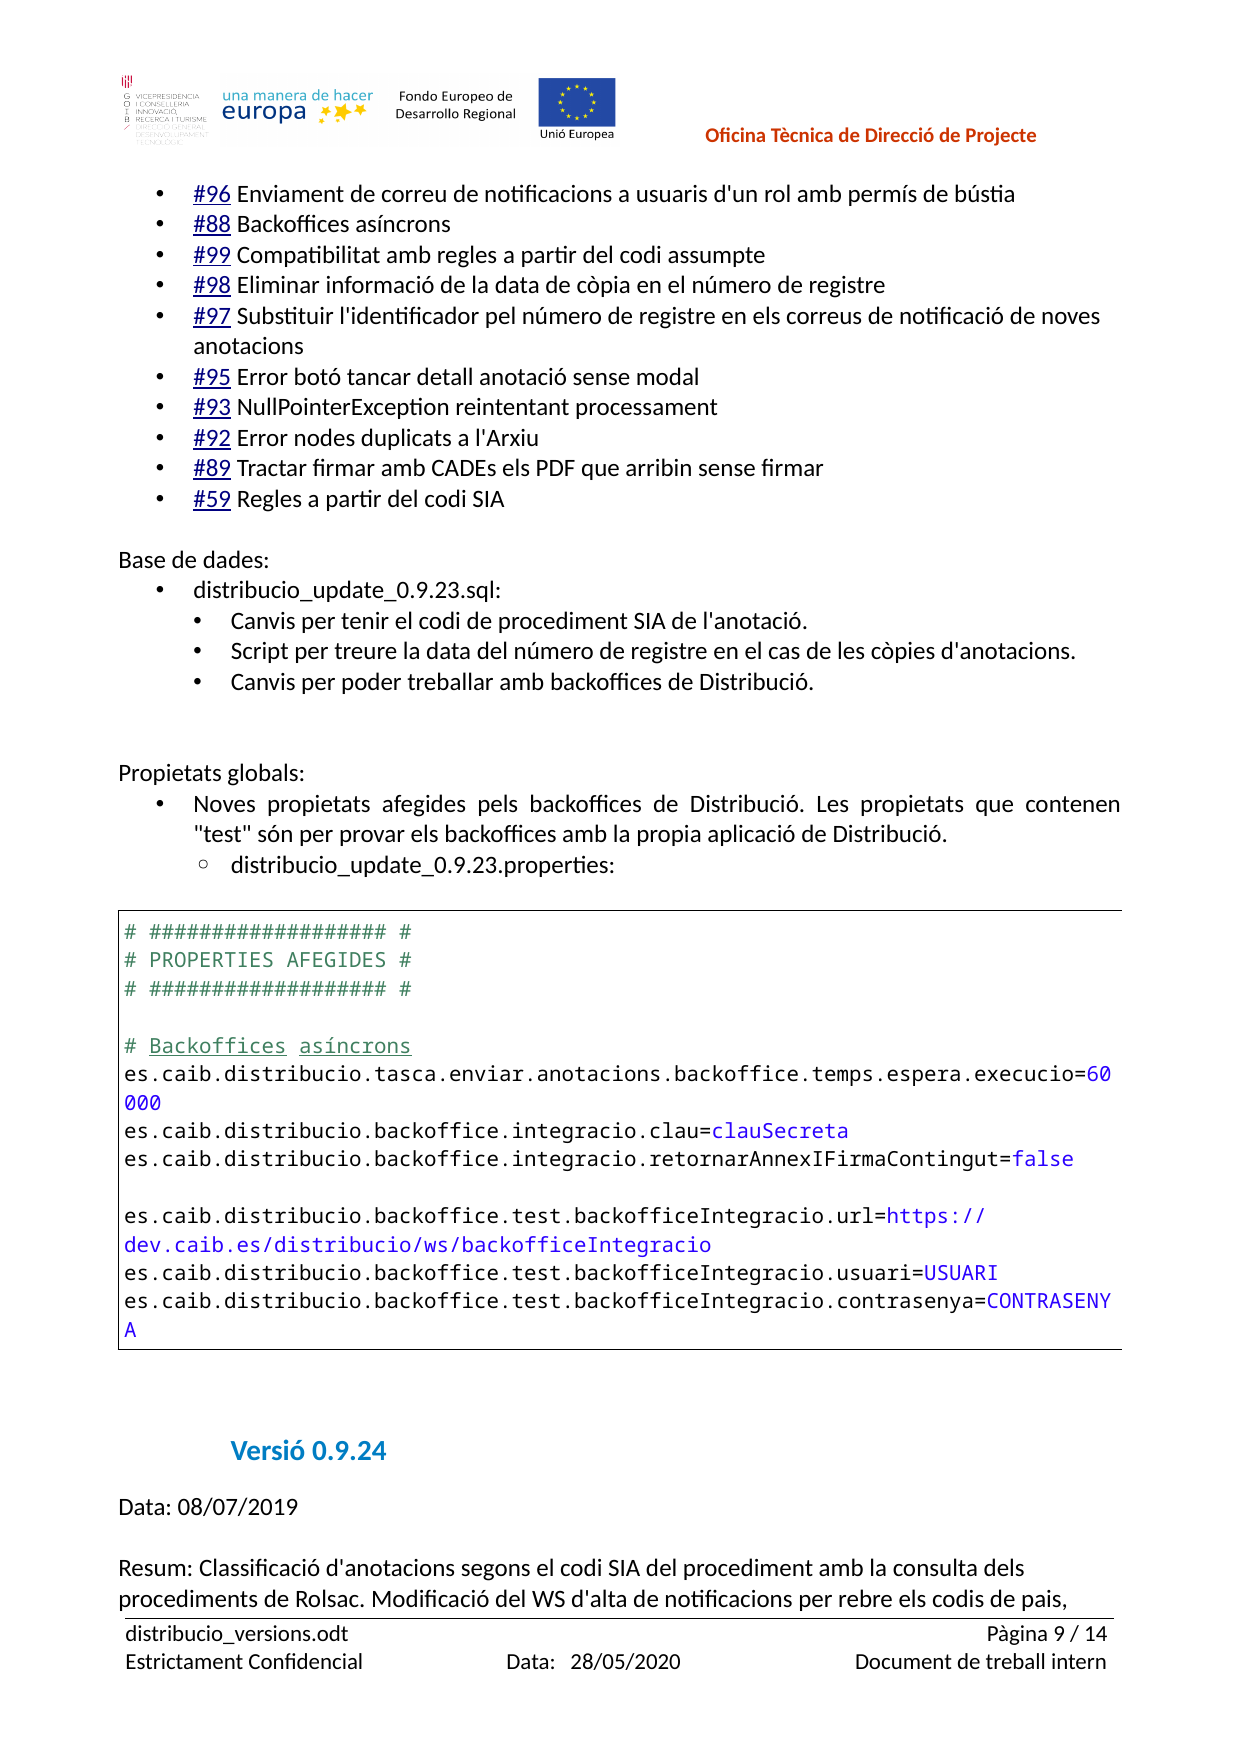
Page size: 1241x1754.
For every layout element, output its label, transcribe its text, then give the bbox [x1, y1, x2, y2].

list Script per treure la data del número de registre en el cas de les còpies d'anotacions. [193, 636, 1122, 666]
list #88 Backoffices asíncrons [156, 208, 1122, 239]
table_header # ################### # # PROPERTIES AFEGIDES # # ################### # # Backoffices asíncrons es.caib.distribucio.tasca.enviar.anotacions.backoffice.temps.espera.execucio=60000 es.caib.distribucio.backoffice.integracio.clau=clauSecreta es.caib.distribucio.backoffice.integracio.retornarAnnexIFirmaContingut=false es.caib.distribucio.backoffice.test.backofficeIntegracio.url=https://dev.caib.es/distribucio/ws/backofficeIntegracio es.caib.distribucio.backoffice.test.backofficeIntegracio.usuari=USUARI es.caib.distribucio.backoffice.test.backofficeIntegracio.contrasenya=CONTRASENYA [119, 911, 1122, 1349]
list #97 Substituir l'identificador pel número de registre en els correus de notificació de noves anotacions [156, 300, 1122, 361]
subtitle Versió 0.9.24 [153, 1432, 1122, 1468]
list Canvis per tenir el codi de procediment SIA de l'anotació. [193, 605, 1122, 636]
text Data: 08/07/2019 [118, 1491, 1122, 1522]
text Base de dades: [118, 544, 1122, 574]
list #96 Enviament de correu de notificacions a usuaris d'un rol amb permís de bústia [156, 178, 1122, 208]
text Propietats globals: [118, 758, 1122, 788]
list #93 NullPointerException reintentant processament [156, 391, 1122, 422]
list Canvis per poder treballar amb backoffices de Distribució. [193, 666, 1122, 697]
text Resum: Classificació d'anotacions segons el codi SIA del procediment amb la consulta dels procediments de Rolsac. Modificació del WS d'alta de notificacions per rebre els codis de pais, [118, 1552, 1122, 1613]
list #99 Compatibilitat amb regles a partir del codi assumpte [156, 239, 1122, 269]
list distribucio_update_0.9.23.properties: [193, 849, 1122, 880]
list #95 Error botó tancar detall anotació sense modal [156, 361, 1122, 391]
list #98 Eliminar informació de la data de còpia en el número de registre [156, 269, 1122, 300]
list #92 Error nodes duplicats a l'Arxiu [156, 422, 1122, 452]
list #89 Tractar firmar amb CADEs els PDF que arribin sense firmar [156, 452, 1122, 483]
list #59 Regles a partir del codi SIA [156, 483, 1122, 513]
list Noves propietats afegides pels backoffices de Distribució. Les propietats que contenen "test" són per provar els backoffices amb la propia aplicació de Distribució. [156, 788, 1122, 849]
picture [219, 73, 621, 147]
list distribucio_update_0.9.23.sql: [156, 574, 1122, 605]
picture [118, 73, 213, 147]
